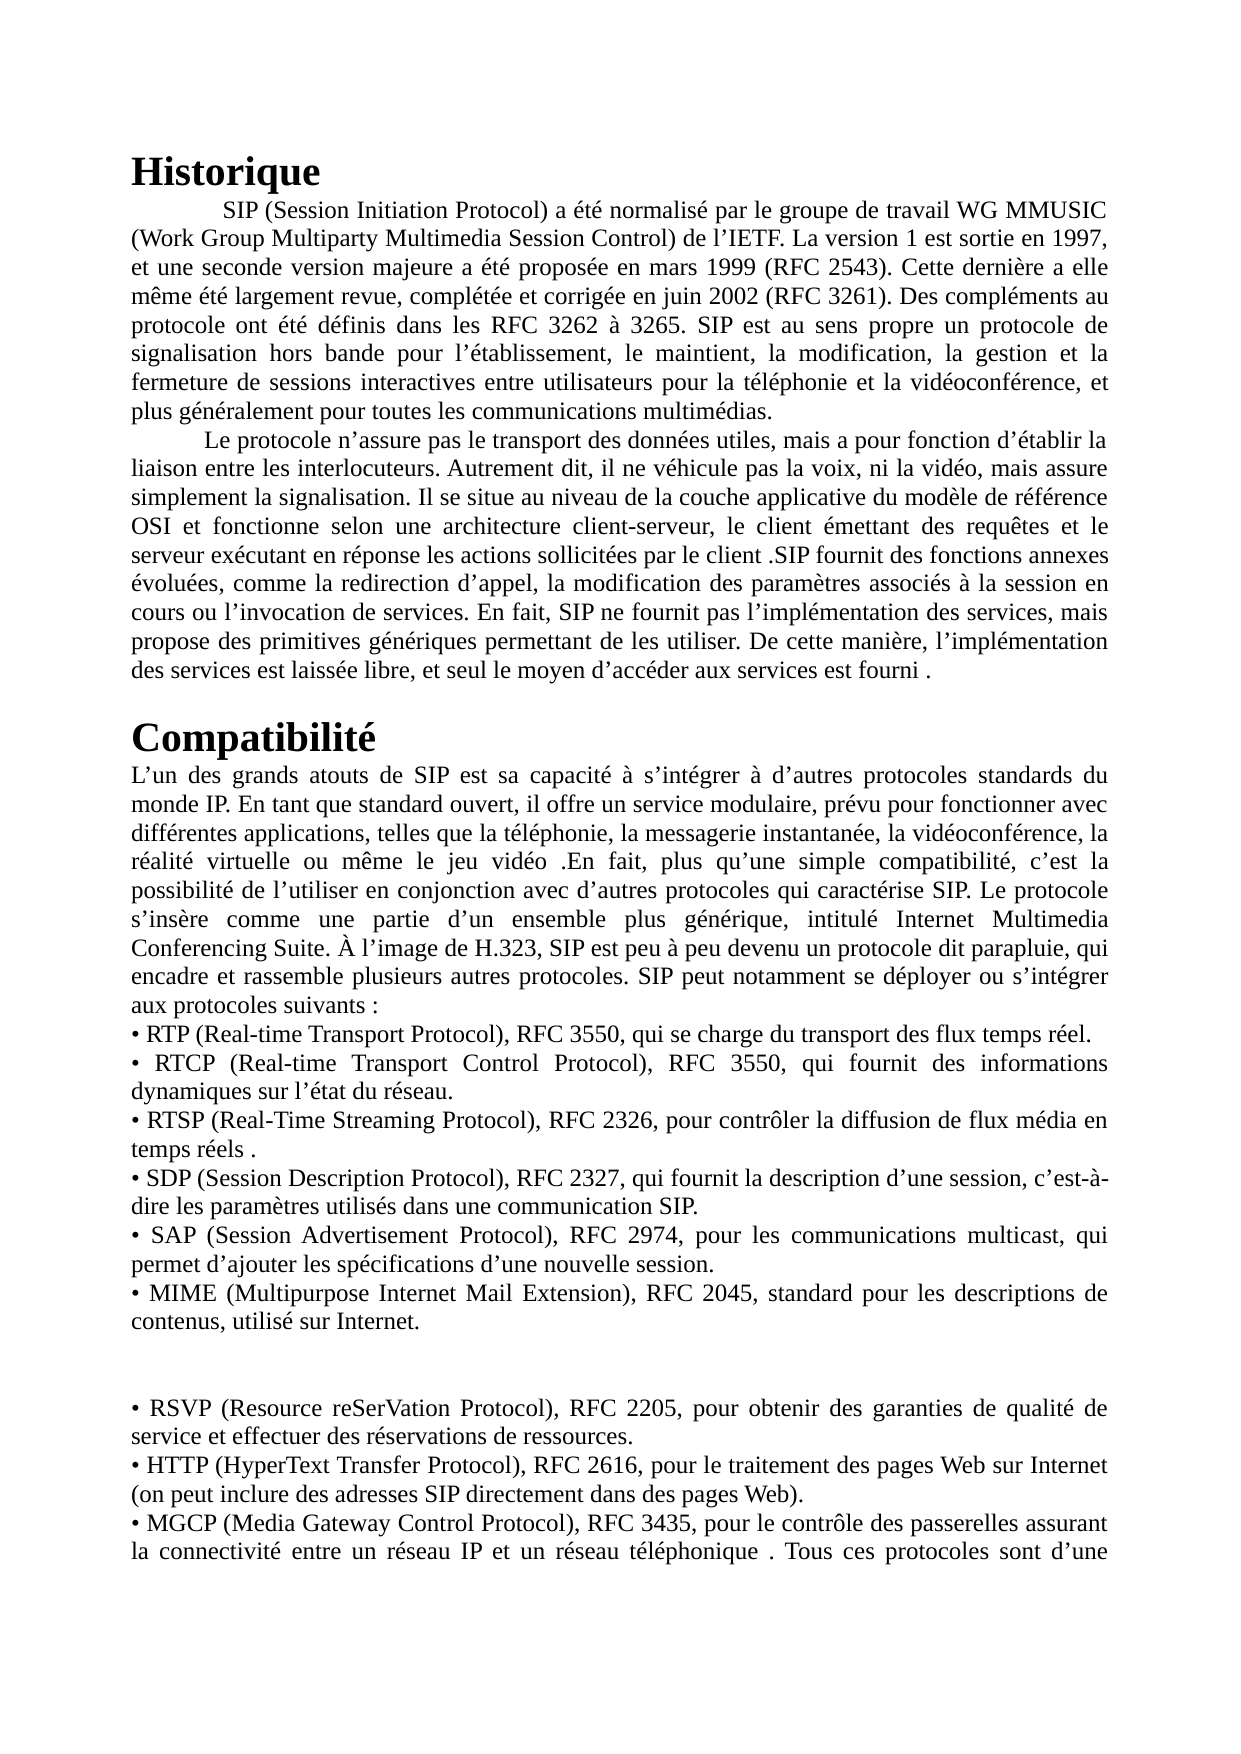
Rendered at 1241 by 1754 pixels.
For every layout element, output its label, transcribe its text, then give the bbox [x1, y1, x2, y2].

text • RTP (Real-time Transport Protocol), RFC 3550, qui se charge du transport des flux temps réel. [131, 1019, 1109, 1048]
text Historique [131, 147, 1109, 195]
text • RTCP (Real-time Transport Control Protocol), RFC 3550, qui fournit des informations dynamiques sur l’état du réseau. [131, 1048, 1109, 1105]
text • RTSP (Real-Time Streaming Protocol), RFC 2326, pour contrôler la diffusion de flux média en temps réels . [131, 1105, 1109, 1163]
text L’un des grands atouts de SIP est sa capacité à s’intégrer à d’autres protocoles standards du monde IP. En tant que standard ouvert, il offre un service modulaire, prévu pour fonctionner avec différentes applications, telles que la téléphonie, la messagerie instantanée, la vidéoconférence, la réalité virtuelle ou même le jeu vidéo .En fait, plus qu’une simple compatibilité, c’est la possibilité de l’utiliser en conjonction avec d’autres protocoles qui caractérise SIP. Le protocole s’insère comme une partie d’un ensemble plus générique, intitulé Internet Multimedia Conferencing Suite. À l’image de H.323, SIP est peu à peu devenu un protocole dit parapluie, qui encadre et rassemble plusieurs autres protocoles. SIP peut notamment se déployer ou s’intégrer aux protocoles suivants : [131, 760, 1109, 1019]
text Compatibilité [131, 712, 1109, 760]
text • SDP (Session Description Protocol), RFC 2327, qui fournit la description d’une session, c’est-à-dire les paramètres utilisés dans une communication SIP. [131, 1163, 1109, 1220]
text • SAP (Session Advertisement Protocol), RFC 2974, pour les communications multicast, qui permet d’ajouter les spécifications d’une nouvelle session. [131, 1220, 1109, 1278]
text • MIME (Multipurpose Internet Mail Extension), RFC 2045, standard pour les descriptions de contenus, utilisé sur Internet. [131, 1278, 1109, 1335]
text • RSVP (Resource reSerVation Protocol), RFC 2205, pour obtenir des garanties de qualité de service et effectuer des réservations de ressources. [131, 1393, 1109, 1450]
text • HTTP (HyperText Transfer Protocol), RFC 2616, pour le traitement des pages Web sur Internet (on peut inclure des adresses SIP directement dans des pages Web). [131, 1450, 1109, 1508]
text Le protocole n’assure pas le transport des données utiles, mais a pour fonction d’établir la liaison entre les interlocuteurs. Autrement dit, il ne véhicule pas la voix, ni la vidéo, mais assure simplement la signalisation. Il se situe au niveau de la couche applicative du modèle de référence OSI et fonctionne selon une architecture client-serveur, le client émettant des requêtes et le serveur exécutant en réponse les actions sollicitées par le client .SIP fournit des fonctions annexes évoluées, comme la redirection d’appel, la modification des paramètres associés à la session en cours ou l’invocation de services. En fait, SIP ne fournit pas l’implémentation des services, mais propose des primitives génériques permettant de les utiliser. De cette manière, l’implémentation des services est laissée libre, et seul le moyen d’accéder aux services est fourni . [131, 425, 1109, 683]
text • MGCP (Media Gateway Control Protocol), RFC 3435, pour le contrôle des passerelles assurant la connectivité entre un réseau IP et un réseau téléphonique . Tous ces protocoles sont d’une [131, 1508, 1109, 1565]
text SIP (Session Initiation Protocol) a été normalisé par le groupe de travail WG MMUSIC (Work Group Multiparty Multimedia Session Control) de l’IETF. La version 1 est sortie en 1997, et une seconde version majeure a été proposée en mars 1999 (RFC 2543). Cette dernière a elle même été largement revue, complétée et corrigée en juin 2002 (RFC 3261). Des compléments au protocole ont été définis dans les RFC 3262 à 3265. SIP est au sens propre un protocole de signalisation hors bande pour l’établissement, le maintient, la modification, la gestion et la fermeture de sessions interactives entre utilisateurs pour la téléphonie et la vidéoconférence, et plus généralement pour toutes les communications multimédias. [131, 195, 1109, 425]
